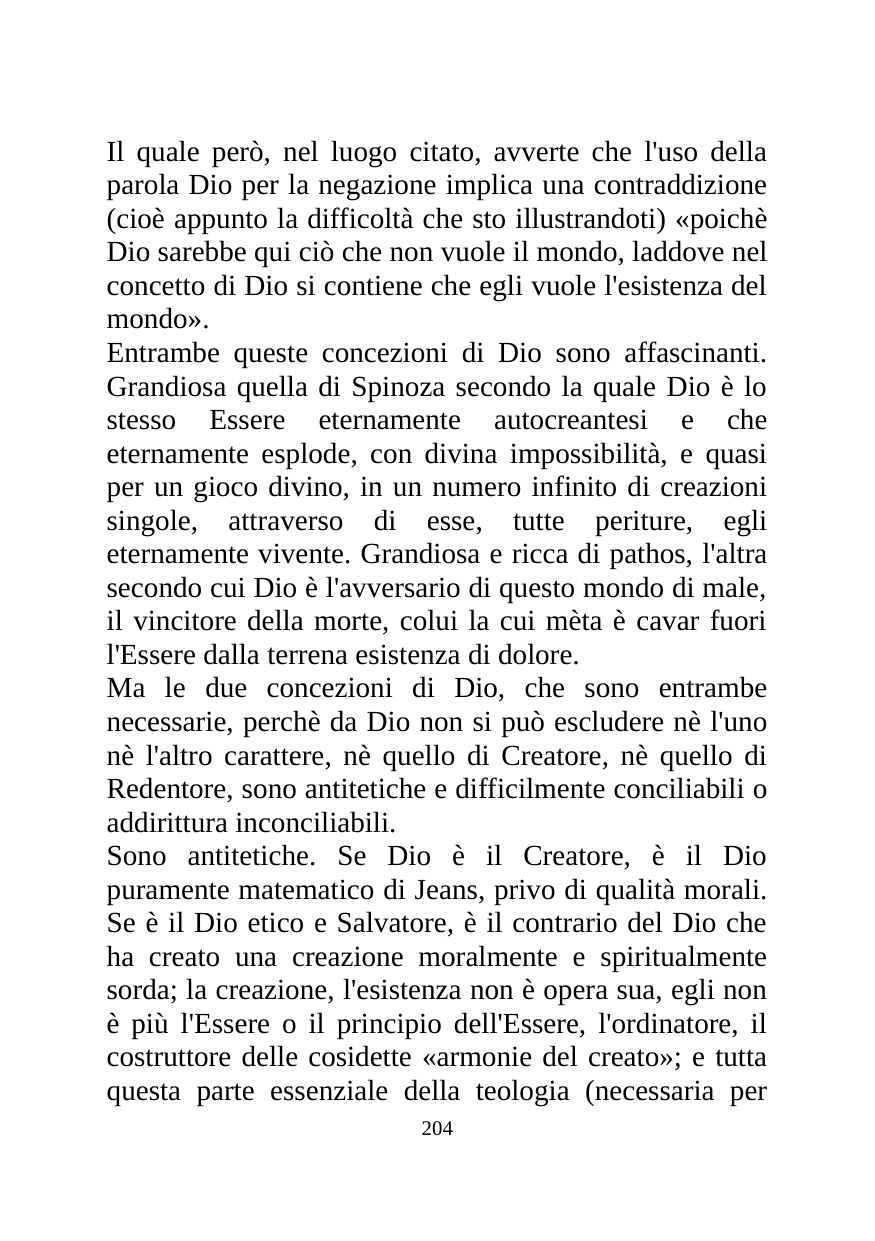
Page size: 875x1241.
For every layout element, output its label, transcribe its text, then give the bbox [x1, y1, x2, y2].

text Sono antitetiche. Se Dio è il Creatore, è il Dio puramente matematico di Jeans, privo di qualità morali. Se è il Dio etico e Salvatore, è il contrario del Dio che ha creato una creazione moralmente e spiritualmente sorda; la creazione, l'esistenza non è opera sua, egli non è più l'Essere o il principio dell'Essere, l'ordinatore, il costruttore delle cosidette «armonie del creato»; e tutta questa parte essenziale della teologia (necessaria per [106, 838, 768, 1107]
text Ma le due concezioni di Dio, che sono entrambe necessarie, perchè da Dio non si può escludere nè l'uno nè l'altro carattere, nè quello di Creatore, nè quello di Redentore, sono antitetiche e difficilmente conciliabili o addirittura inconciliabili. [106, 671, 768, 838]
text Entrambe queste concezioni di Dio sono affascinanti. Grandiosa quella di Spinoza secondo la quale Dio è lo stesso Essere eternamente autocreantesi e che eternamente esplode, con divina impossibilità, e quasi per un gioco divino, in un numero infinito di creazioni singole, attraverso di esse, tutte periture, egli eternamente vivente. Grandiosa e ricca di pathos, l'altra secondo cui Dio è l'avversario di questo mondo di male, il vincitore della morte, colui la cui mèta è cavar fuori l'Essere dalla terrena esistenza di dolore. [106, 335, 768, 671]
text Il quale però, nel luogo citato, avverte che l'uso della parola Dio per la negazione implica una contraddizione (cioè appunto la difficoltà che sto illustrandoti) «poichè Dio sarebbe qui ciò che non vuole il mondo, laddove nel concetto di Dio si contiene che egli vuole l'esistenza del mondo». [106, 134, 768, 335]
